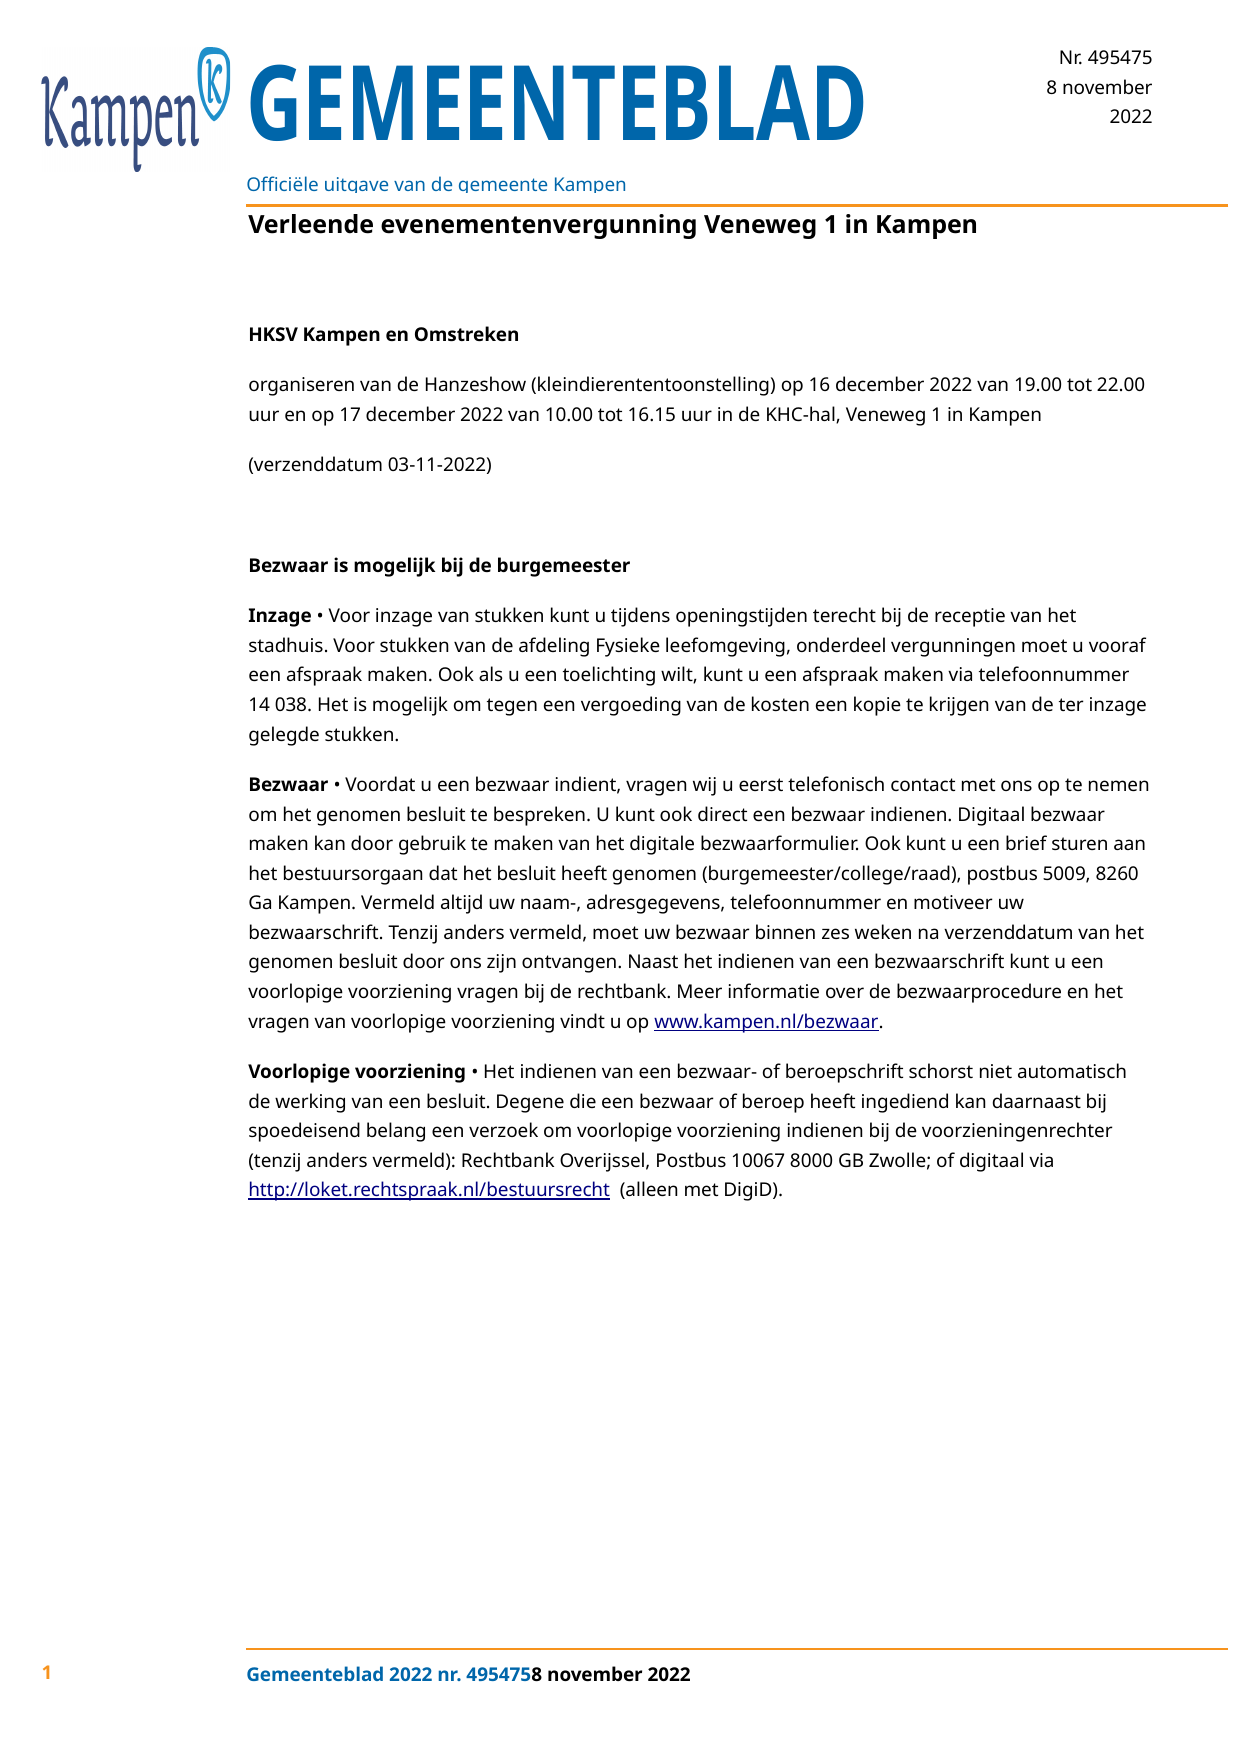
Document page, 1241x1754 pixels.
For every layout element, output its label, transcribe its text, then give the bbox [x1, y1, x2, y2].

text Voorlopige voorziening • Het indienen van een bezwaar- of beroepschrift schorst niet automatisch de werking van een besluit. Degene die een bezwaar of beroep heeft ingediend kan daarnaast bij spoedeisend belang een verzoek om voorlopige voorziening indienen bij de voorzieningenrechter (tenzij anders vermeld): Rechtbank Overijssel, Postbus 10067 8000 GB Zwolle; of digitaal via http://loket.rechtspraak.nl/bestuursrecht (alleen met DigiD). [248, 1058, 1152, 1202]
text HKSV Kampen en Omstreken [248, 321, 1152, 346]
text Bezwaar • Voordat u een bezwaar indient, vragen wij u eerst telefonisch contact met ons op te nemen om het genomen besluit te bespreken. U kunt ook direct een bezwaar indienen. Digitaal bezwaar maken kan door gebruik te maken van het digitale bezwaarformulier. Ook kunt u een brief sturen aan het bestuursorgaan dat het besluit heeft genomen (burgemeester/college/raad), postbus 5009, 8260 Ga Kampen. Vermeld altijd uw naam-, adresgegevens, telefoonnummer en motiveer uw bezwaarschrift. Tenzij anders vermeld, moet uw bezwaar binnen zes weken na verzenddatum van het genomen besluit door ons zijn ontvangen. Naast het indienen van een bezwaarschrift kunt u een voorlopige voorziening vragen bij de rechtbank. Meer informatie over de bezwaarprocedure en het vragen van voorlopige voorziening vindt u op www.kampen.nl/bezwaar. [248, 771, 1152, 1033]
picture [41, 47, 231, 172]
text Verleende evenementenvergunning Veneweg 1 in Kampen [248, 207, 1152, 241]
text Inzage • Voor inzage van stukken kunt u tijdens openingstijden terecht bij de receptie van het stadhuis. Voor stukken van de afdeling Fysieke leefomgeving, onderdeel vergunningen moet u vooraf een afspraak maken. Ook als u een toelichting wilt, kunt u een afspraak maken via telefoonnummer 14 038. Het is mogelijk om tegen een vergoeding van de kosten een kopie te krijgen van de ter inzage gelegde stukken. [248, 602, 1152, 746]
text Bezwaar is mogelijk bij de burgemeester [248, 552, 1152, 578]
text (verzenddatum 03-11-2022) [248, 451, 1152, 477]
text organiseren van de Hanzeshow (kleindierententoonstelling) op 16 december 2022 van 19.00 tot 22.00 uur en op 17 december 2022 van 10.00 tot 16.15 uur in de KHC-hal, Veneweg 1 in Kampen [248, 371, 1152, 426]
